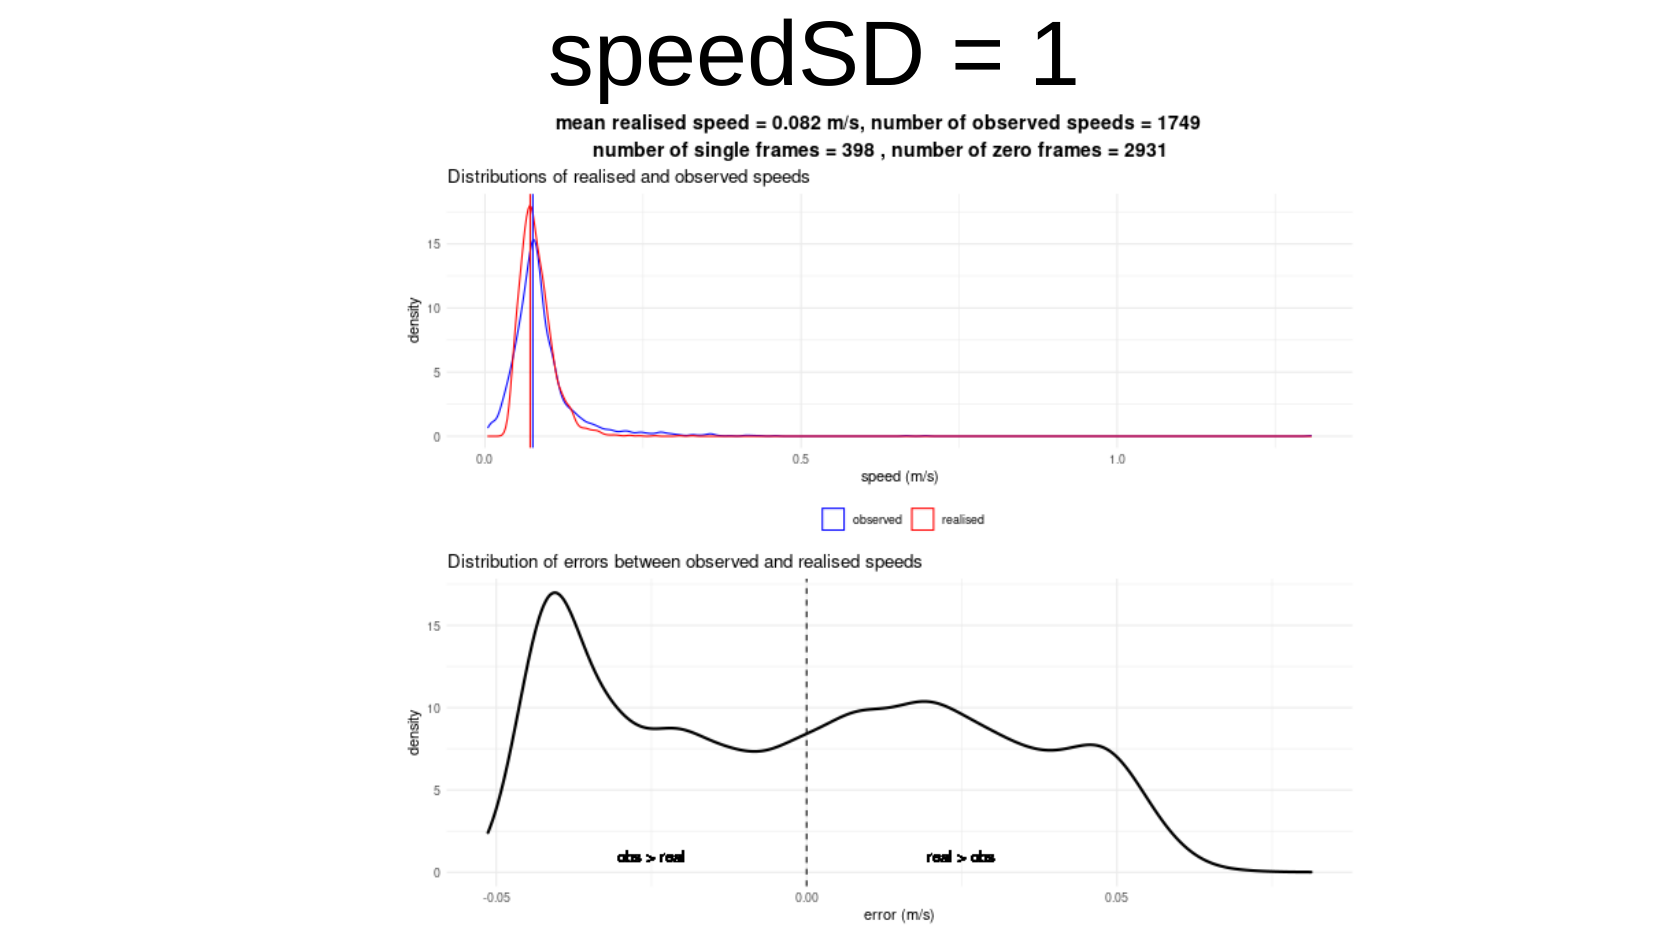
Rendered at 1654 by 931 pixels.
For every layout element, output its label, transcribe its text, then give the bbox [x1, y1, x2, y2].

title speedSD = 1 [70, 0, 1560, 132]
picture [401, 109, 1360, 931]
